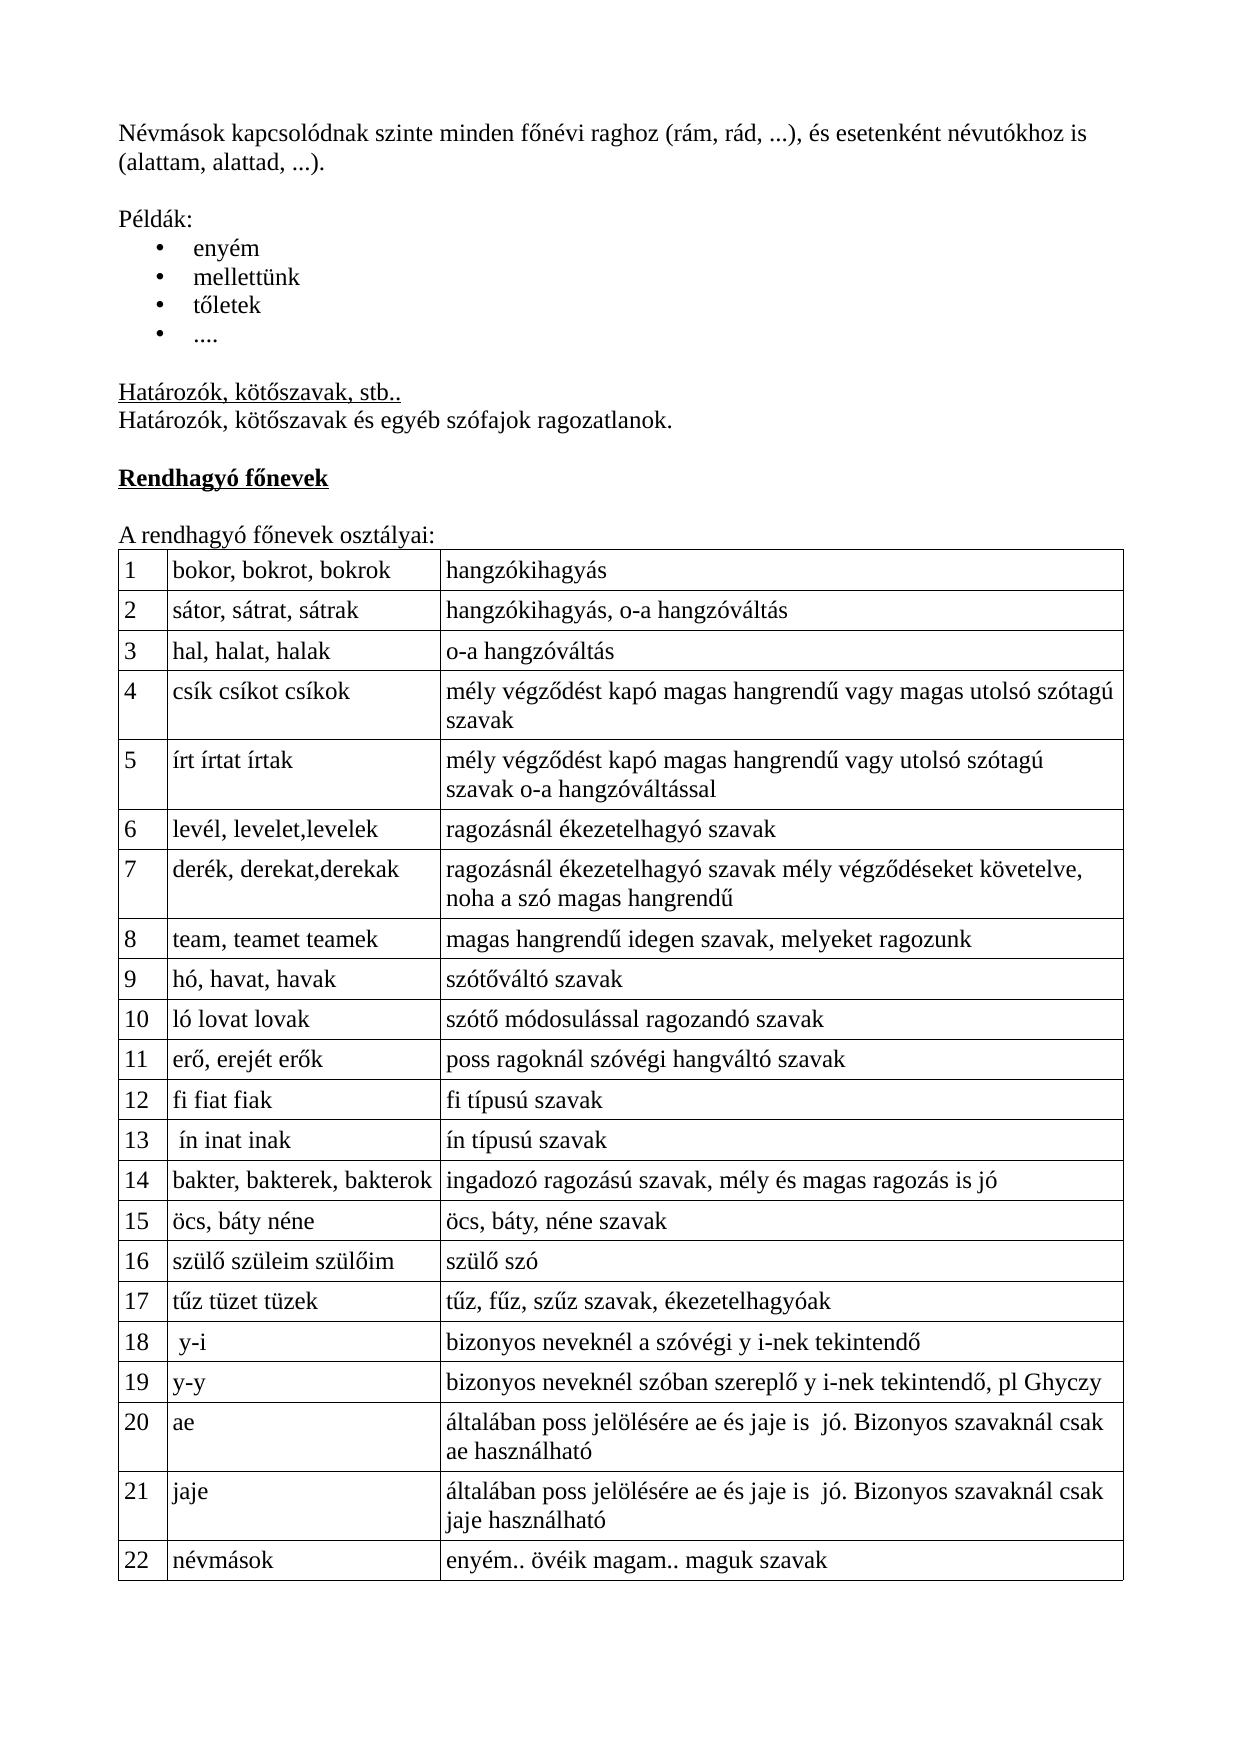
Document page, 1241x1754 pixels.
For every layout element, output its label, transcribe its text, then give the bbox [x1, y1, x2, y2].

table_cell team, teamet teamek [168, 919, 440, 958]
table_cell sátor, sátrat, sátrak [168, 591, 440, 630]
table_cell derék, derekat,derekak [168, 850, 440, 918]
table_cell szülő szüleim szülőim [168, 1241, 440, 1281]
table_cell 10 [119, 1000, 167, 1039]
table_cell tűz, fűz, szűz szavak, ékezetelhagyóak [441, 1282, 1123, 1321]
table_cell 19 [119, 1362, 167, 1402]
table_cell bakter, bakterek, bakterok [168, 1161, 440, 1200]
table_cell 2 [119, 591, 167, 630]
table_cell bizonyos neveknél szóban szereplő y i-nek tekintendő, pl Ghyczy [441, 1362, 1123, 1402]
table_cell poss ragoknál szóvégi hangváltó szavak [441, 1040, 1123, 1079]
table_header 1 [119, 550, 167, 590]
table_cell fi típusú szavak [441, 1080, 1123, 1119]
table_cell öcs, báty néne [168, 1201, 440, 1240]
table_cell 12 [119, 1080, 167, 1119]
table_cell általában poss jelölésére ae és jaje is jó. Bizonyos szavaknál csak jaje használható [441, 1472, 1123, 1540]
table_cell öcs, báty, néne szavak [441, 1201, 1123, 1240]
table_cell mély végződést kapó magas hangrendű vagy utolsó szótagú szavak o-a hangzóváltással [441, 740, 1123, 808]
table_cell 5 [119, 740, 167, 808]
table_cell ló lovat lovak [168, 1000, 440, 1039]
table_cell 14 [119, 1161, 167, 1200]
table_cell ragozásnál ékezetelhagyó szavak [441, 810, 1123, 849]
list .... [156, 319, 1122, 348]
table_cell bizonyos neveknél a szóvégi y i-nek tekintendő [441, 1322, 1123, 1361]
table_cell általában poss jelölésére ae és jaje is jó. Bizonyos szavaknál csak ae használható [441, 1403, 1123, 1471]
table_cell ragozásnál ékezetelhagyó szavak mély végződéseket követelve, noha a szó magas hangrendű [441, 850, 1123, 918]
text Határozók, kötőszavak és egyéb szófajok ragozatlanok. [118, 406, 1122, 434]
table_cell magas hangrendű idegen szavak, melyeket ragozunk [441, 919, 1123, 958]
table_cell erő, erejét erők [168, 1040, 440, 1079]
text Névmások kapcsolódnak szinte minden főnévi raghoz (rám, rád, ...), és esetenként névutókhoz is (alattam, alattad, ...). [118, 118, 1122, 176]
table_cell hangzókihagyás, o-a hangzóváltás [441, 591, 1123, 630]
list enyém [156, 233, 1122, 262]
table_cell enyém.. övéik magam.. maguk szavak [441, 1541, 1123, 1580]
table_cell 20 [119, 1403, 167, 1471]
table_cell 15 [119, 1201, 167, 1240]
table_cell fi fiat fiak [168, 1080, 440, 1119]
table_cell 4 [119, 671, 167, 739]
table_cell jaje [168, 1472, 440, 1540]
text Határozók, kötőszavak, stb.. [118, 377, 1122, 406]
table_header bokor, bokrot, bokrok [168, 550, 440, 590]
table_cell 17 [119, 1282, 167, 1321]
table_cell 16 [119, 1241, 167, 1281]
text A rendhagyó főnevek osztályai: [118, 521, 1122, 549]
table_cell ín inat inak [168, 1120, 440, 1160]
table_cell írt írtat írtak [168, 740, 440, 808]
table_cell ingadozó ragozású szavak, mély és magas ragozás is jó [441, 1161, 1123, 1200]
table_cell 22 [119, 1541, 167, 1580]
table_cell levél, levelet,levelek [168, 810, 440, 849]
table_cell szótő módosulással ragozandó szavak [441, 1000, 1123, 1039]
table_cell 8 [119, 919, 167, 958]
table_cell hal, halat, halak [168, 631, 440, 670]
table_cell névmások [168, 1541, 440, 1580]
list tőletek [156, 291, 1122, 319]
table_cell 18 [119, 1322, 167, 1361]
table_cell szülő szó [441, 1241, 1123, 1281]
table_cell mély végződést kapó magas hangrendű vagy magas utolsó szótagú szavak [441, 671, 1123, 739]
table_cell 13 [119, 1120, 167, 1160]
table_cell y-i [168, 1322, 440, 1361]
table_cell hó, havat, havak [168, 959, 440, 998]
text Példák: [118, 204, 1122, 233]
table_cell 11 [119, 1040, 167, 1079]
table_cell 3 [119, 631, 167, 670]
table_cell szótőváltó szavak [441, 959, 1123, 998]
text Rendhagyó főnevek [118, 463, 1122, 492]
table_cell csík csíkot csíkok [168, 671, 440, 739]
table_cell o-a hangzóváltás [441, 631, 1123, 670]
table_cell 7 [119, 850, 167, 918]
table_cell 21 [119, 1472, 167, 1540]
table_cell ín típusú szavak [441, 1120, 1123, 1160]
table_cell y-y [168, 1362, 440, 1402]
list mellettünk [156, 262, 1122, 291]
table_header hangzókihagyás [441, 550, 1123, 590]
table_cell ae [168, 1403, 440, 1471]
table_cell 9 [119, 959, 167, 998]
table_cell 6 [119, 810, 167, 849]
table_cell tűz tüzet tüzek [168, 1282, 440, 1321]
